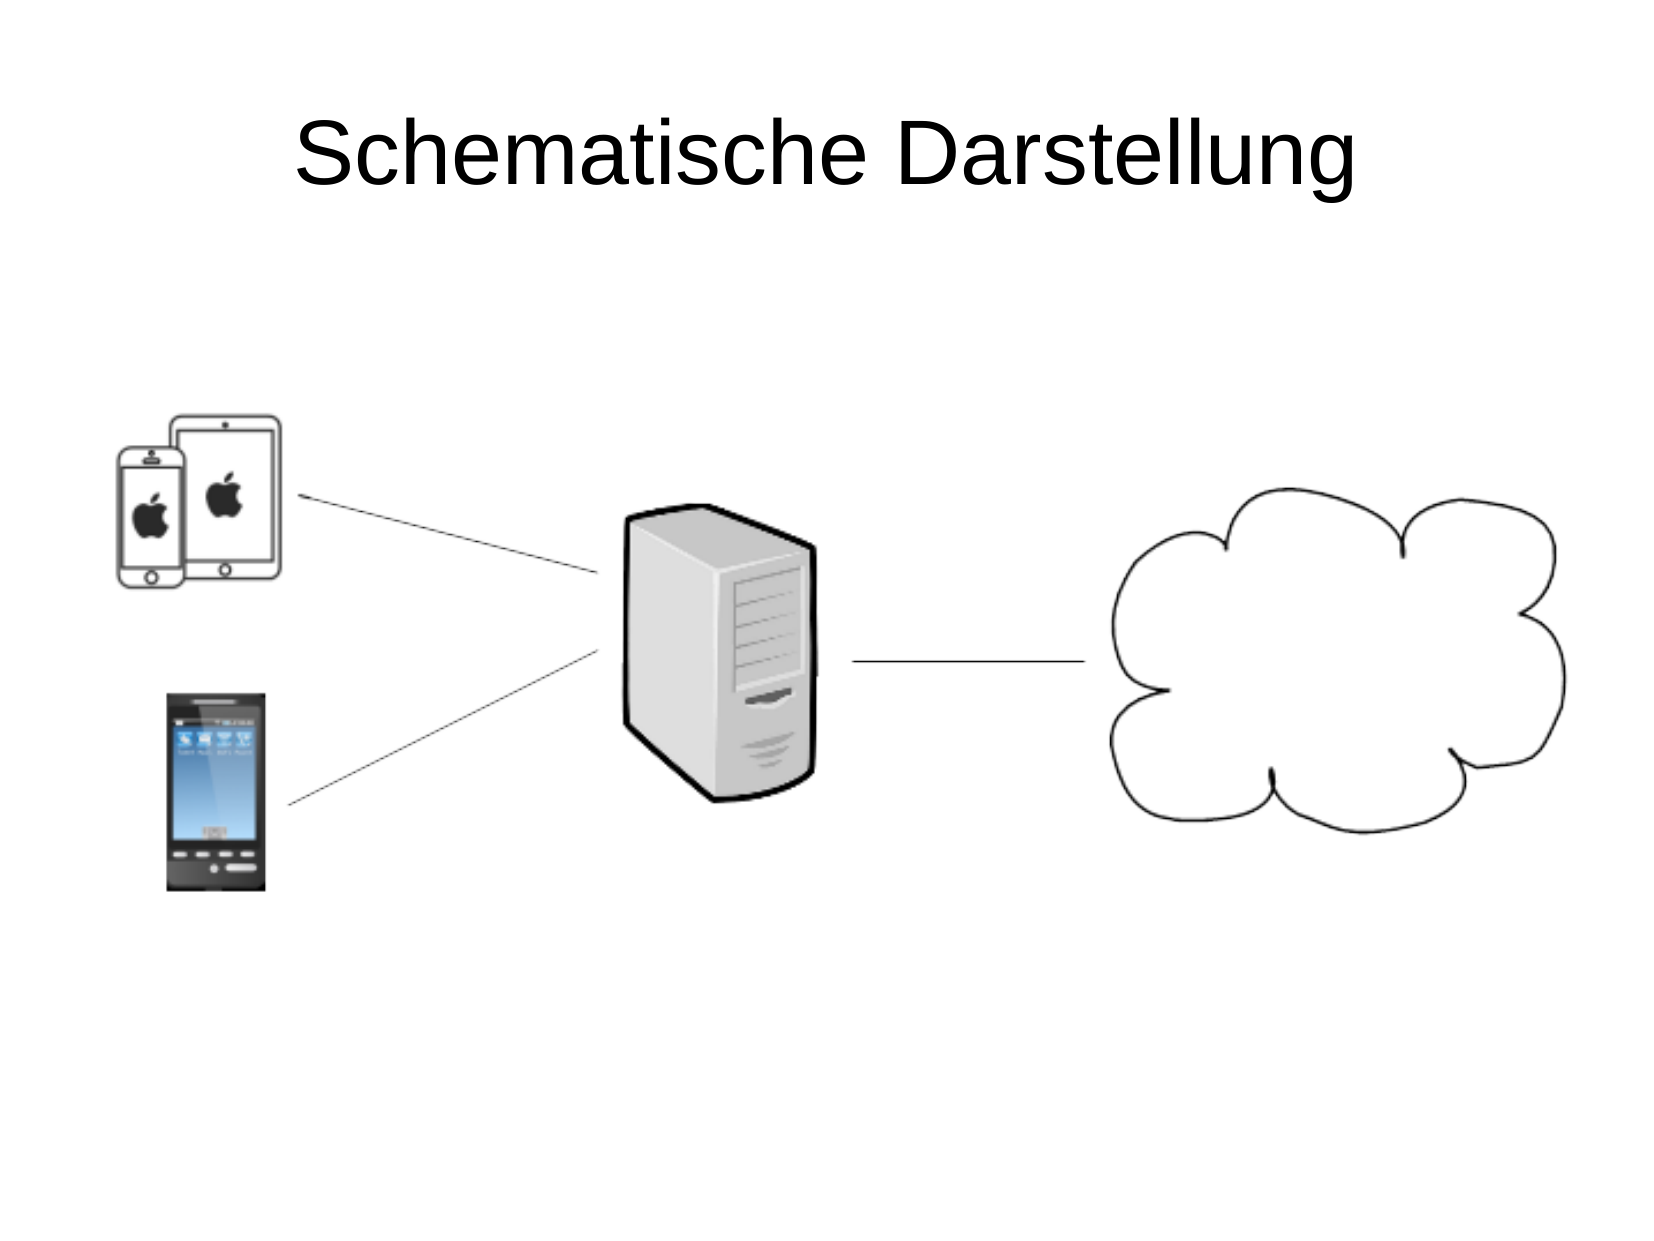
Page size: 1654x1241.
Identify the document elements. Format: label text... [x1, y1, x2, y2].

picture [82, 384, 1571, 915]
title Schematische Darstellung [82, 49, 1571, 257]
